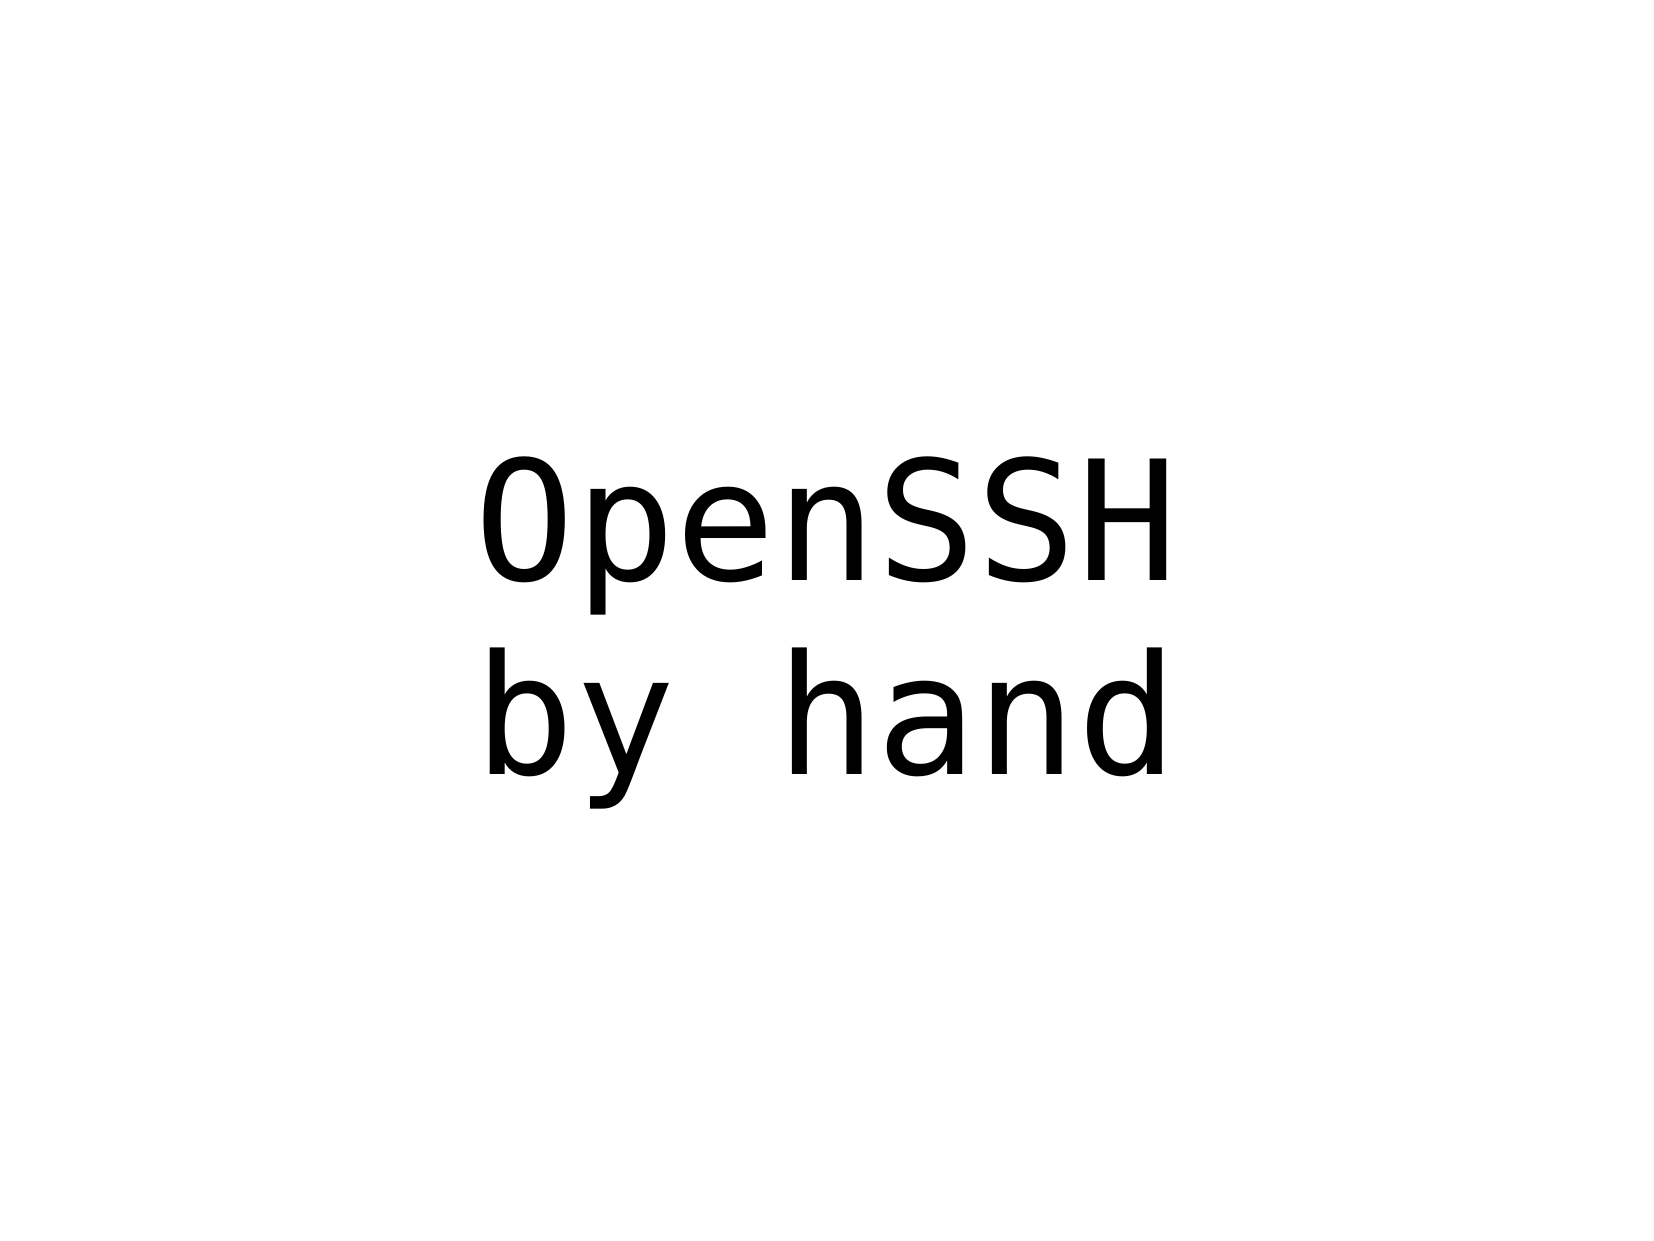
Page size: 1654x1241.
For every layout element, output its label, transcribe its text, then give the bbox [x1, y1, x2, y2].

title OpenSSH by hand [82, 426, 1571, 815]
